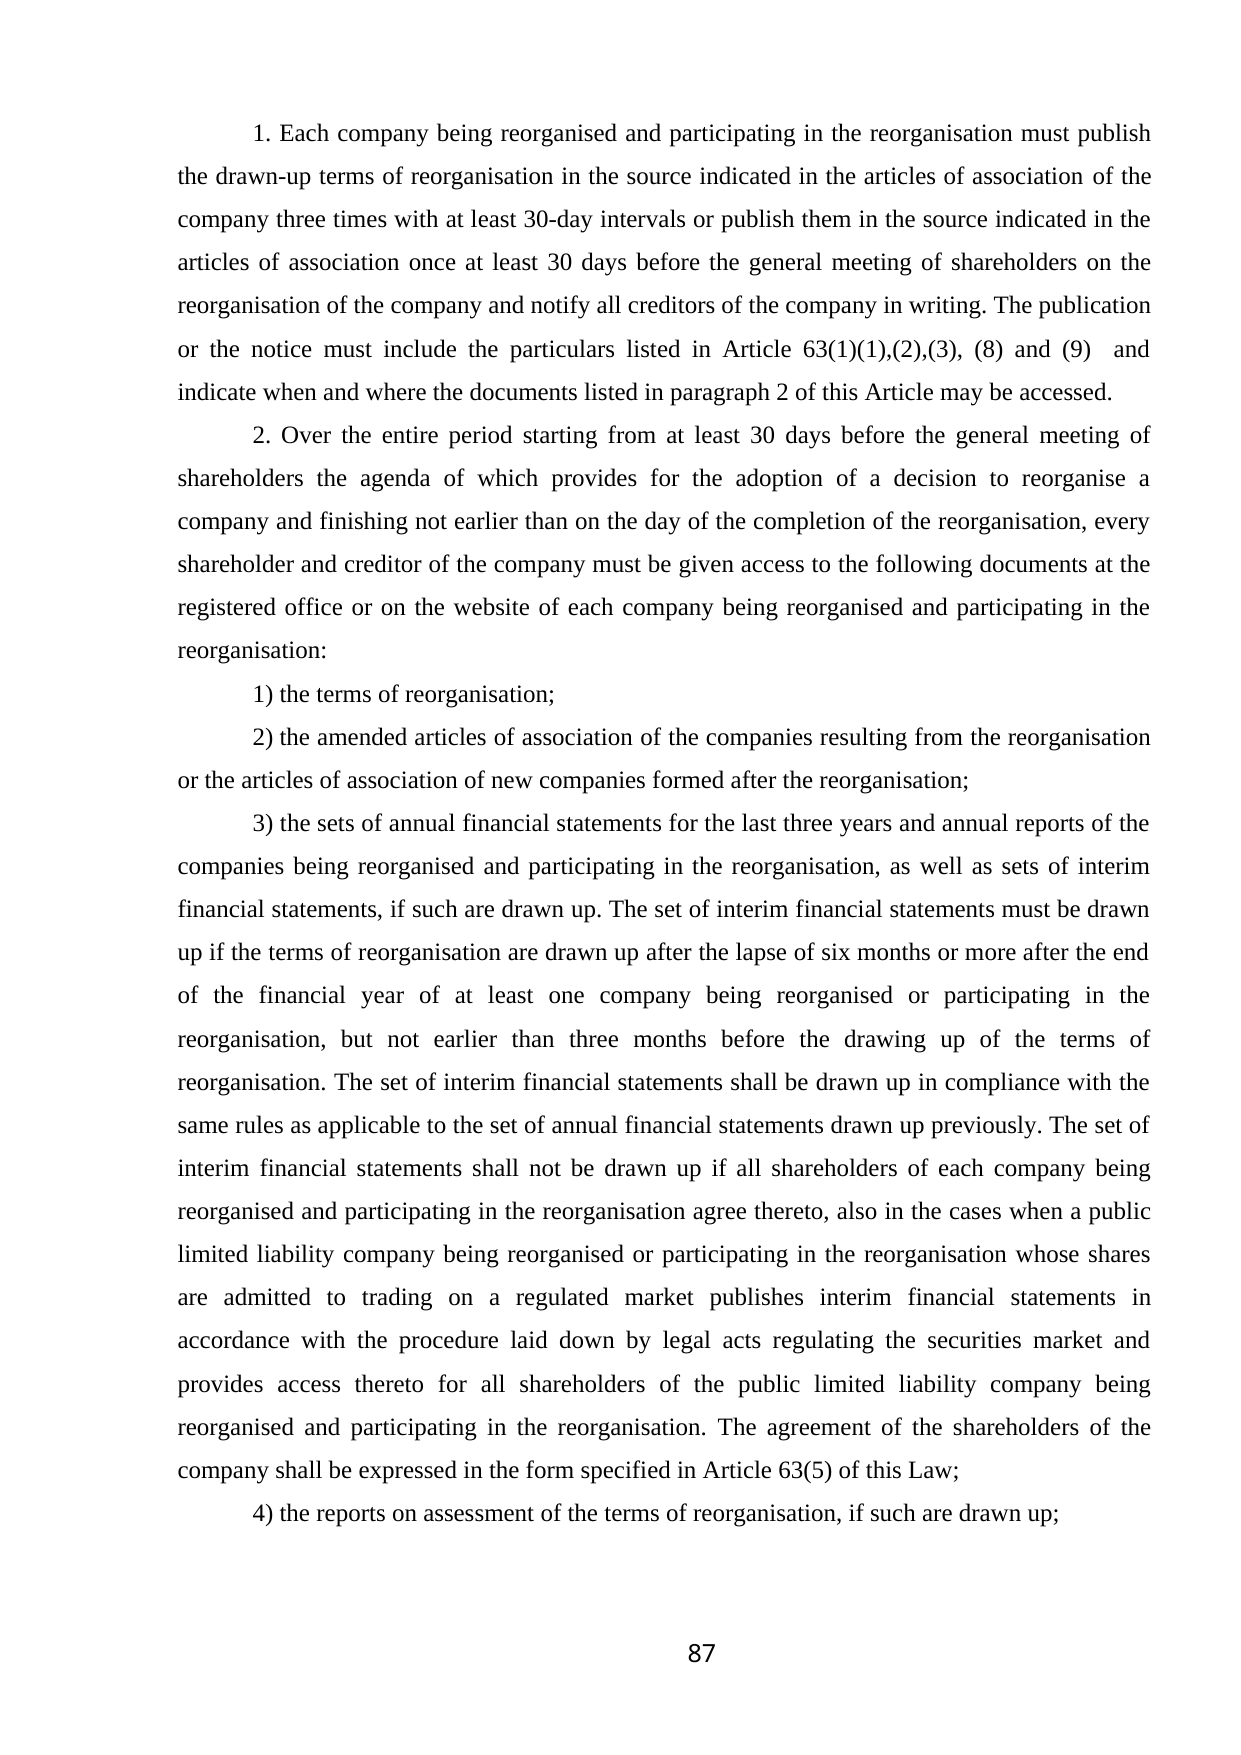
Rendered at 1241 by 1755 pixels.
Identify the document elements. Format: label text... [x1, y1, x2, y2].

text 4) the reports on assessment of the terms of reorganisation, if such are drawn up; [177, 1498, 1152, 1527]
text 2) the amended articles of association of the companies resulting from the reorganisation or the articles of association of new companies formed after the reorganisation; [177, 722, 1152, 794]
text 1) the terms of reorganisation; [177, 679, 1152, 707]
text 1. Each company being reorganised and participating in the reorganisation must publish the drawn-up terms of reorganisation in the source indicated in the articles of association of the company three times with at least 30-day intervals or publish them in the source indicated in the articles of association once at least 30 days before the general meeting of shareholders on the reorganisation of the company and notify all creditors of the company in writing. The publication or the notice must include the particulars listed in Article 63(1)(1),(2),(3), (8) and (9) and indicate when and where the documents listed in paragraph 2 of this Article may be accessed. [177, 118, 1152, 406]
text 3) the sets of annual financial statements for the last three years and annual reports of the companies being reorganised and participating in the reorganisation, as well as sets of interim financial statements, if such are drawn up. The set of interim financial statements must be drawn up if the terms of reorganisation are drawn up after the lapse of six months or more after the end of the financial year of at least one company being reorganised or participating in the reorganisation, but not earlier than three months before the drawing up of the terms of reorganisation. The set of interim financial statements shall be drawn up in compliance with the same rules as applicable to the set of annual financial statements drawn up previously. The set of interim financial statements shall not be drawn up if all shareholders of each company being reorganised and participating in the reorganisation agree thereto, also in the cases when a public limited liability company being reorganised or participating in the reorganisation whose shares are admitted to trading on a regulated market publishes interim financial statements in accordance with the procedure laid down by legal acts regulating the securities market and provides access thereto for all shareholders of the public limited liability company being reorganised and participating in the reorganisation. The agreement of the shareholders of the company shall be expressed in the form specified in Article 63(5) of this Law; [177, 808, 1152, 1484]
text 2. Over the entire period starting from at least 30 days before the general meeting of shareholders the agenda of which provides for the adoption of a decision to reorganise a company and finishing not earlier than on the day of the completion of the reorganisation, every shareholder and creditor of the company must be given access to the following documents at the registered office or on the website of each company being reorganised and participating in the reorganisation: [177, 420, 1152, 664]
